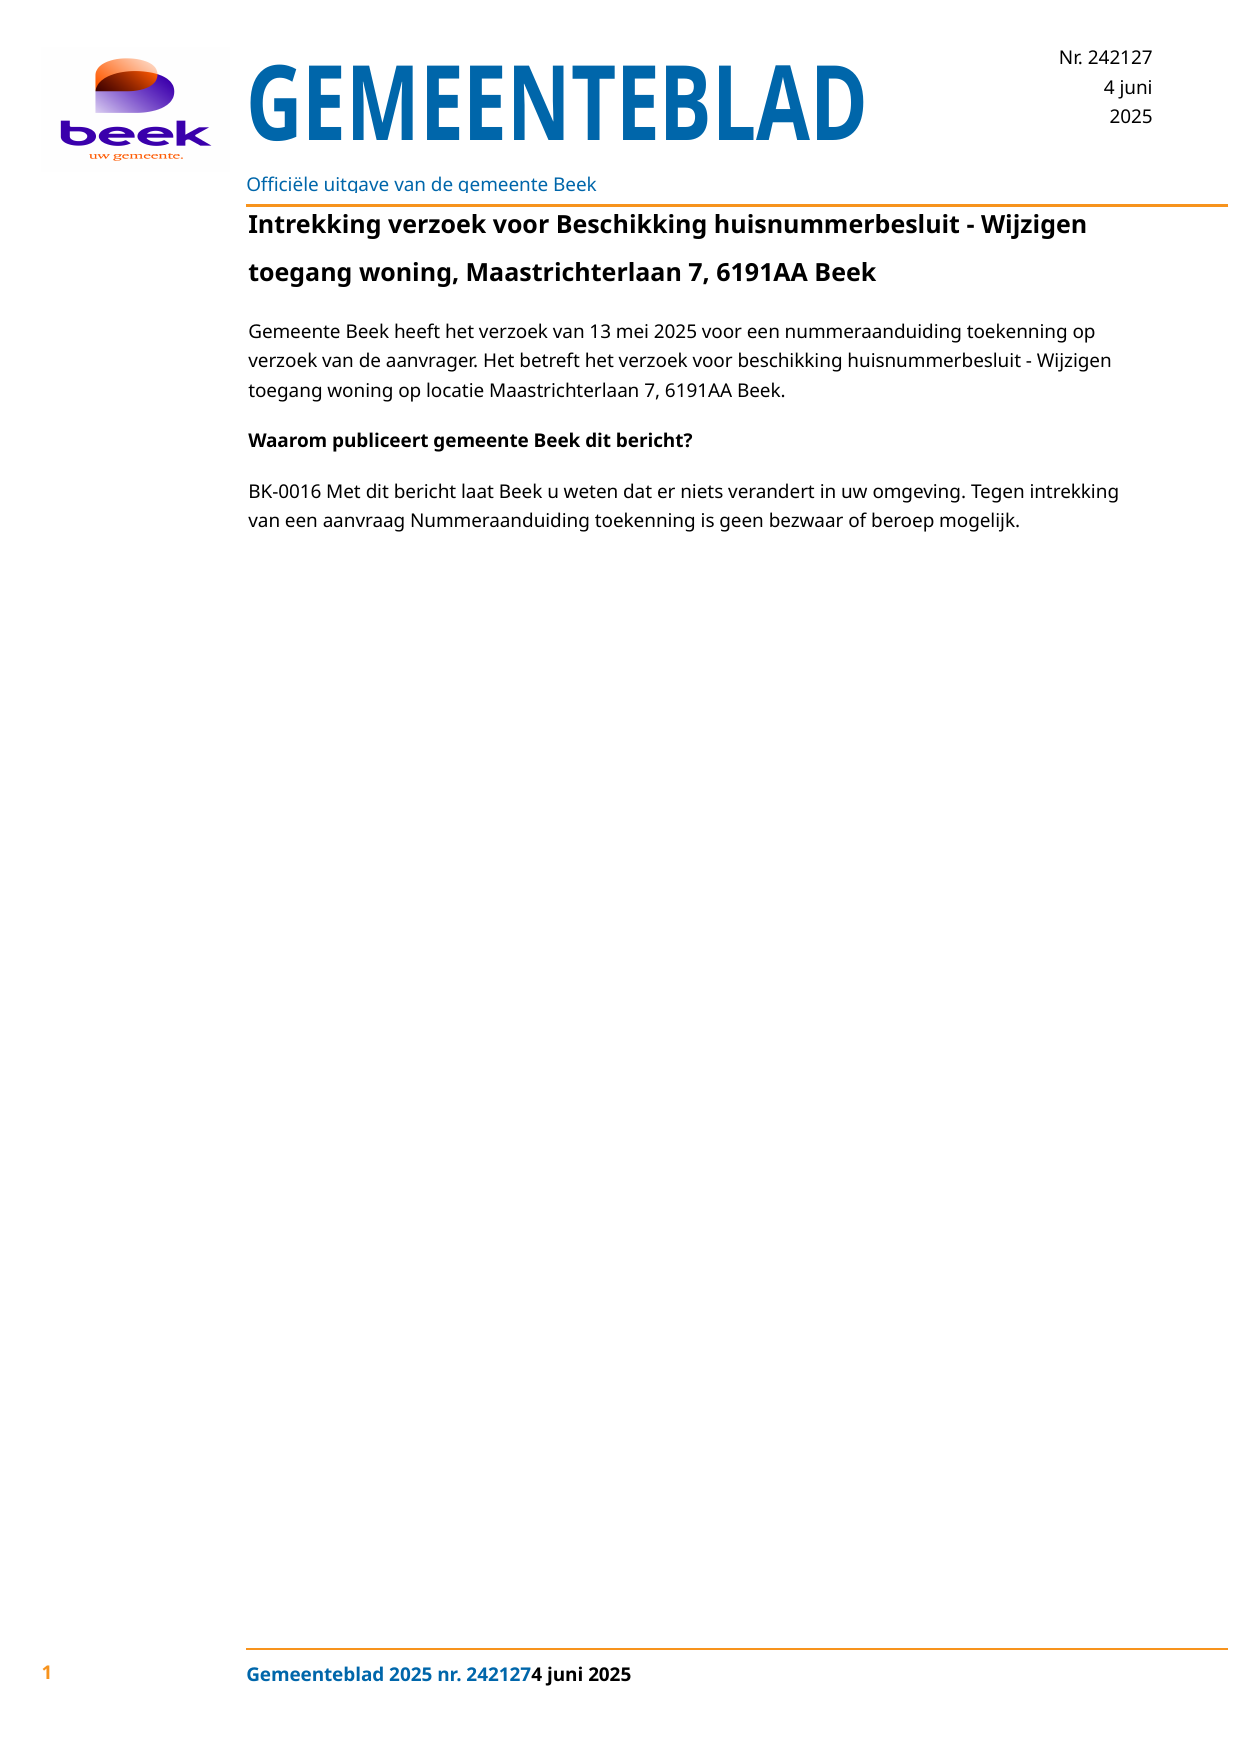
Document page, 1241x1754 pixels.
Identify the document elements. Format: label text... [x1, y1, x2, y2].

text BK-0016 Met dit bericht laat Beek u weten dat er niets verandert in uw omgeving. Tegen intrekking van een aanvraag Nummeraanduiding toekenning is geen bezwaar of beroep mogelijk. [248, 478, 1152, 533]
text Gemeente Beek heeft het verzoek van 13 mei 2025 voor een nummeraanduiding toekenning op verzoek van de aanvrager. Het betreft het verzoek voor beschikking huisnummerbesluit - Wijzigen toegang woning op locatie Maastrichterlaan 7, 6191AA Beek. [248, 318, 1152, 403]
picture [41, 47, 231, 172]
text Waarom publiceert gemeente Beek dit bericht? [248, 427, 1152, 453]
text Intrekking verzoek voor Beschikking huisnummerbesluit - Wijzigen toegang woning, Maastrichterlaan 7, 6191AA Beek [248, 207, 1152, 288]
